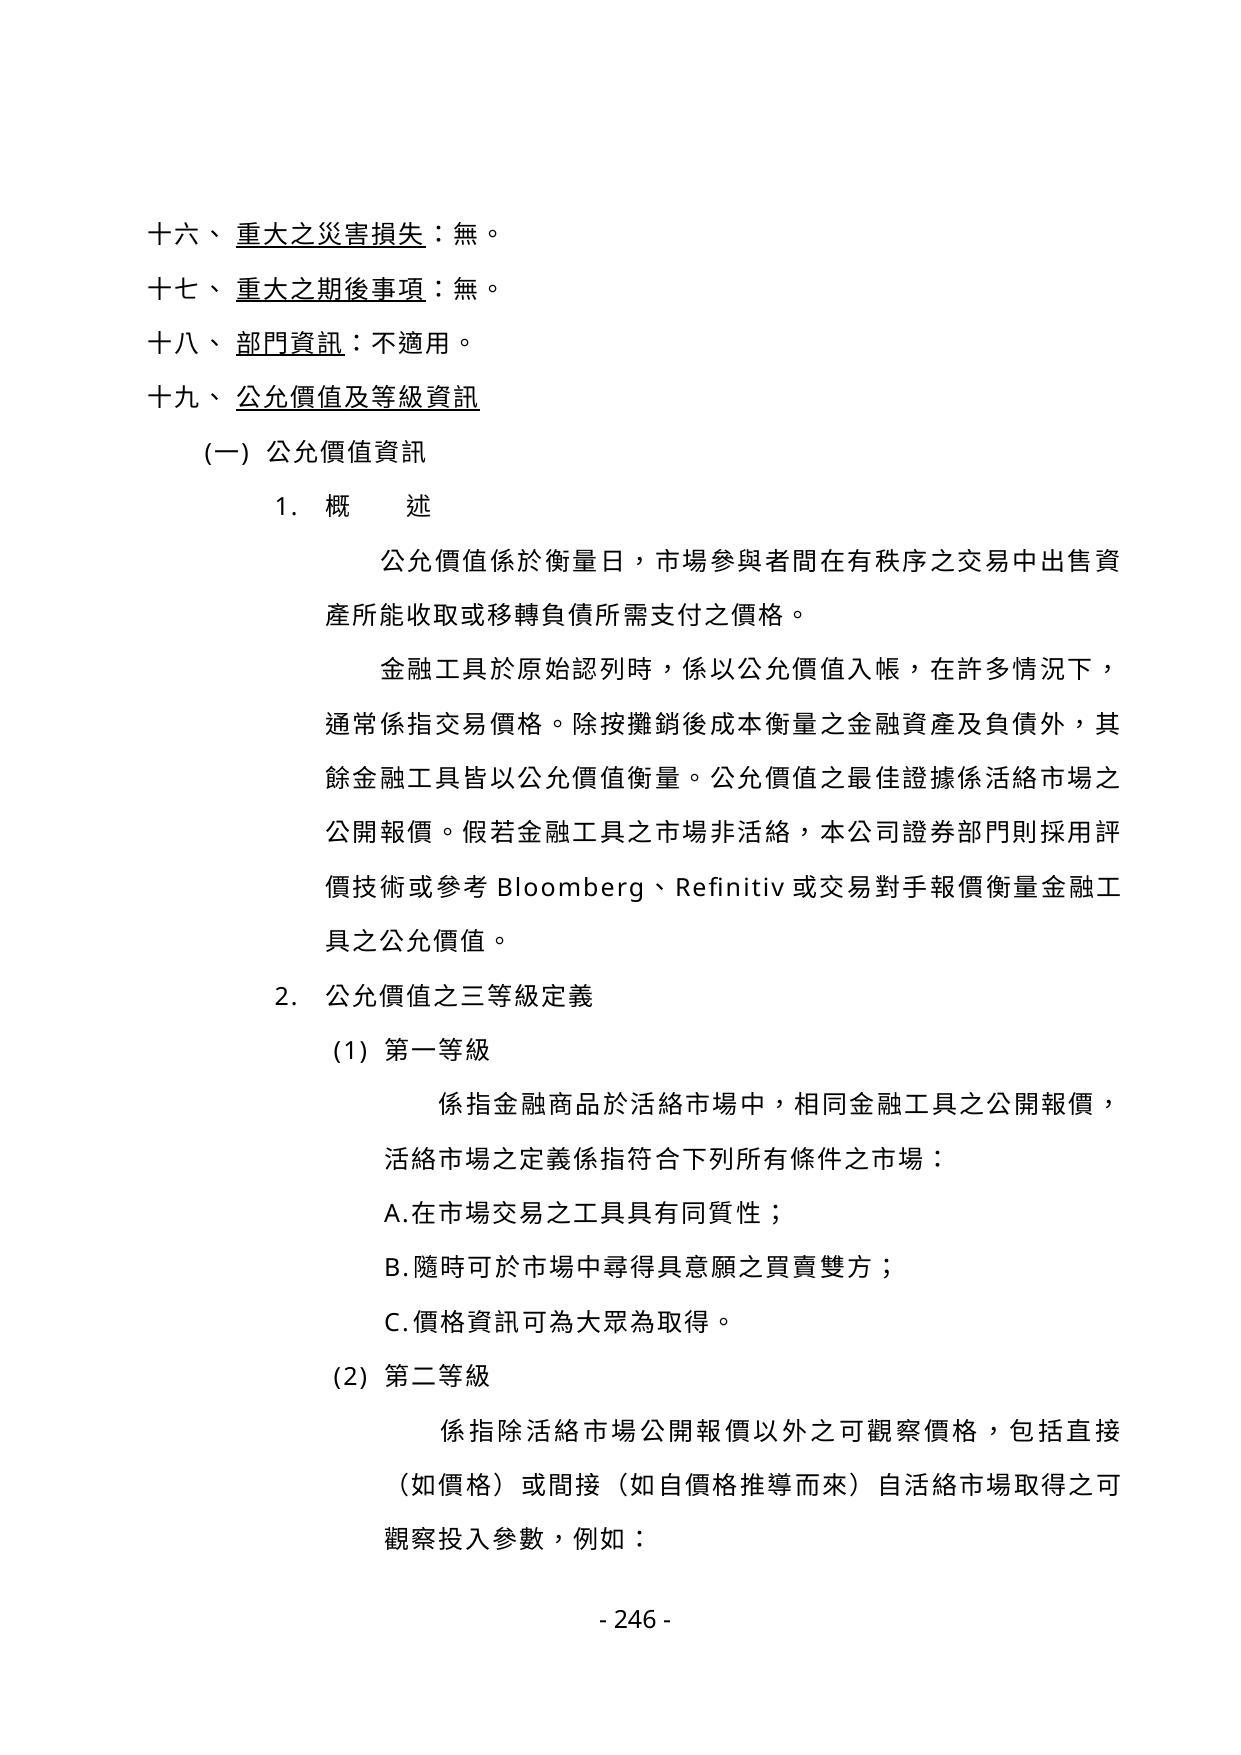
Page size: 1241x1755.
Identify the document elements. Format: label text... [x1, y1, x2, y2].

text 係指金融商品於活絡市場中，相同金融工具之公開報價，活絡市場之定義係指符合下列所有條件之市場： [384, 1085, 1122, 1175]
text A.在市場交易之工具具有同質性； [384, 1193, 1122, 1230]
text (2) 第二等級 [325, 1357, 1122, 1393]
text C. 價格資訊可為大眾為取得。 [384, 1302, 1122, 1338]
text B. 隨時可於市場中尋得具意願之買賣雙方； [384, 1248, 1122, 1284]
text 2. 公允價值之三等級定義 [266, 976, 1122, 1012]
text 公允價值係於衡量日，市場參與者間在有秩序之交易中出售資產所能收取或移轉負債所需支付之價格。 [325, 541, 1122, 632]
text 係指除活絡市場公開報價以外之可觀察價格，包括直接（如價格）或間接（如自價格推導而來）自活絡市場取得之可觀察投入參數，例如： [384, 1411, 1122, 1556]
text 1. 概 述 [266, 487, 1122, 523]
text 十六、 重大之災害損失：無。 [148, 215, 1122, 251]
text (1) 第一等級 [325, 1030, 1122, 1067]
text 十七、 重大之期後事項：無。 [148, 269, 1122, 305]
text 十八、 部門資訊：不適用。 [148, 323, 1122, 360]
text 十九、 公允價值及等級資訊 [148, 378, 1122, 414]
text 金融工具於原始認列時，係以公允價值入帳，在許多情況下，通常係指交易價格。除按攤銷後成本衡量之金融資產及負債外，其餘金融工具皆以公允價值衡量。公允價值之最佳證據係活絡市場之公開報價。假若金融工具之市場非活絡，本公司證券部門則採用評價技術或參考Bloomberg、Refinitiv或交易對手報價衡量金融工具之公允價值。 [325, 650, 1122, 958]
text (一) 公允價值資訊 [177, 432, 1122, 468]
